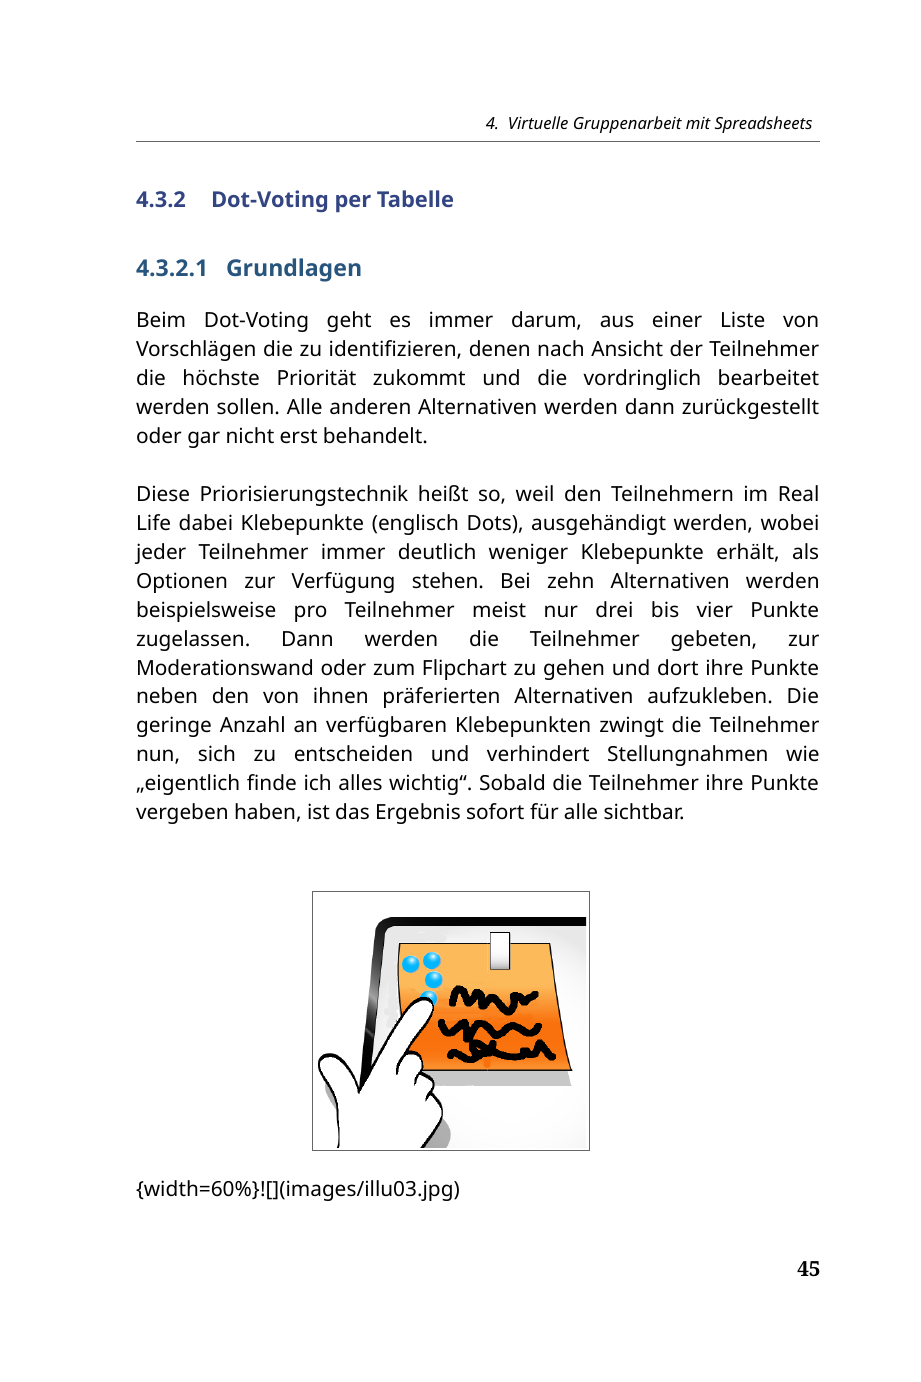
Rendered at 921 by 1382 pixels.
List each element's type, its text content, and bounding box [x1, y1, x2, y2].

text Beim Dot-Voting geht es immer darum, aus einer Liste von Vorschlägen die zu identifizieren, denen nach Ansicht der Teilnehmer die höchste Priorität zukommt und die vordringlich bearbeitet werden sollen. Alle anderen Alternativen werden dann zurückgestellt oder gar nicht erst behandelt. [136, 296, 820, 449]
picture [315, 893, 587, 1148]
subtitle Grundlagen [136, 252, 820, 283]
subtitle Dot-Voting per Tabelle [136, 184, 820, 214]
text Diese Priorisierungstechnik heißt so, weil den Teilnehmern im Real Life dabei Klebepunkte (englisch Dots), ausgehändigt werden, wobei jeder Teilnehmer immer deutlich weniger Klebepunkte erhält, als Optionen zur Verfügung stehen. Bei zehn Alternativen werden beispielsweise pro Teilnehmer meist nur drei bis vier Punkte zugelassen. Dann werden die Teilnehmer gebeten, zur Moderationswand oder zum Flipchart zu gehen und dort ihre Punkte neben den von ihnen präferierten Alternativen aufzukleben. Die geringe Anzahl an verfügbaren Klebepunkten zwingt die Teilnehmer nun, sich zu entscheiden und verhindert Stellungnahmen wie „eigentlich finde ich alles wichtig“. Sobald die Teilnehmer ihre Punkte vergeben haben, ist das Ergebnis sofort für alle sichtbar. [136, 457, 820, 826]
text {width=60%}![](images/illu03.jpg) [136, 834, 820, 1202]
